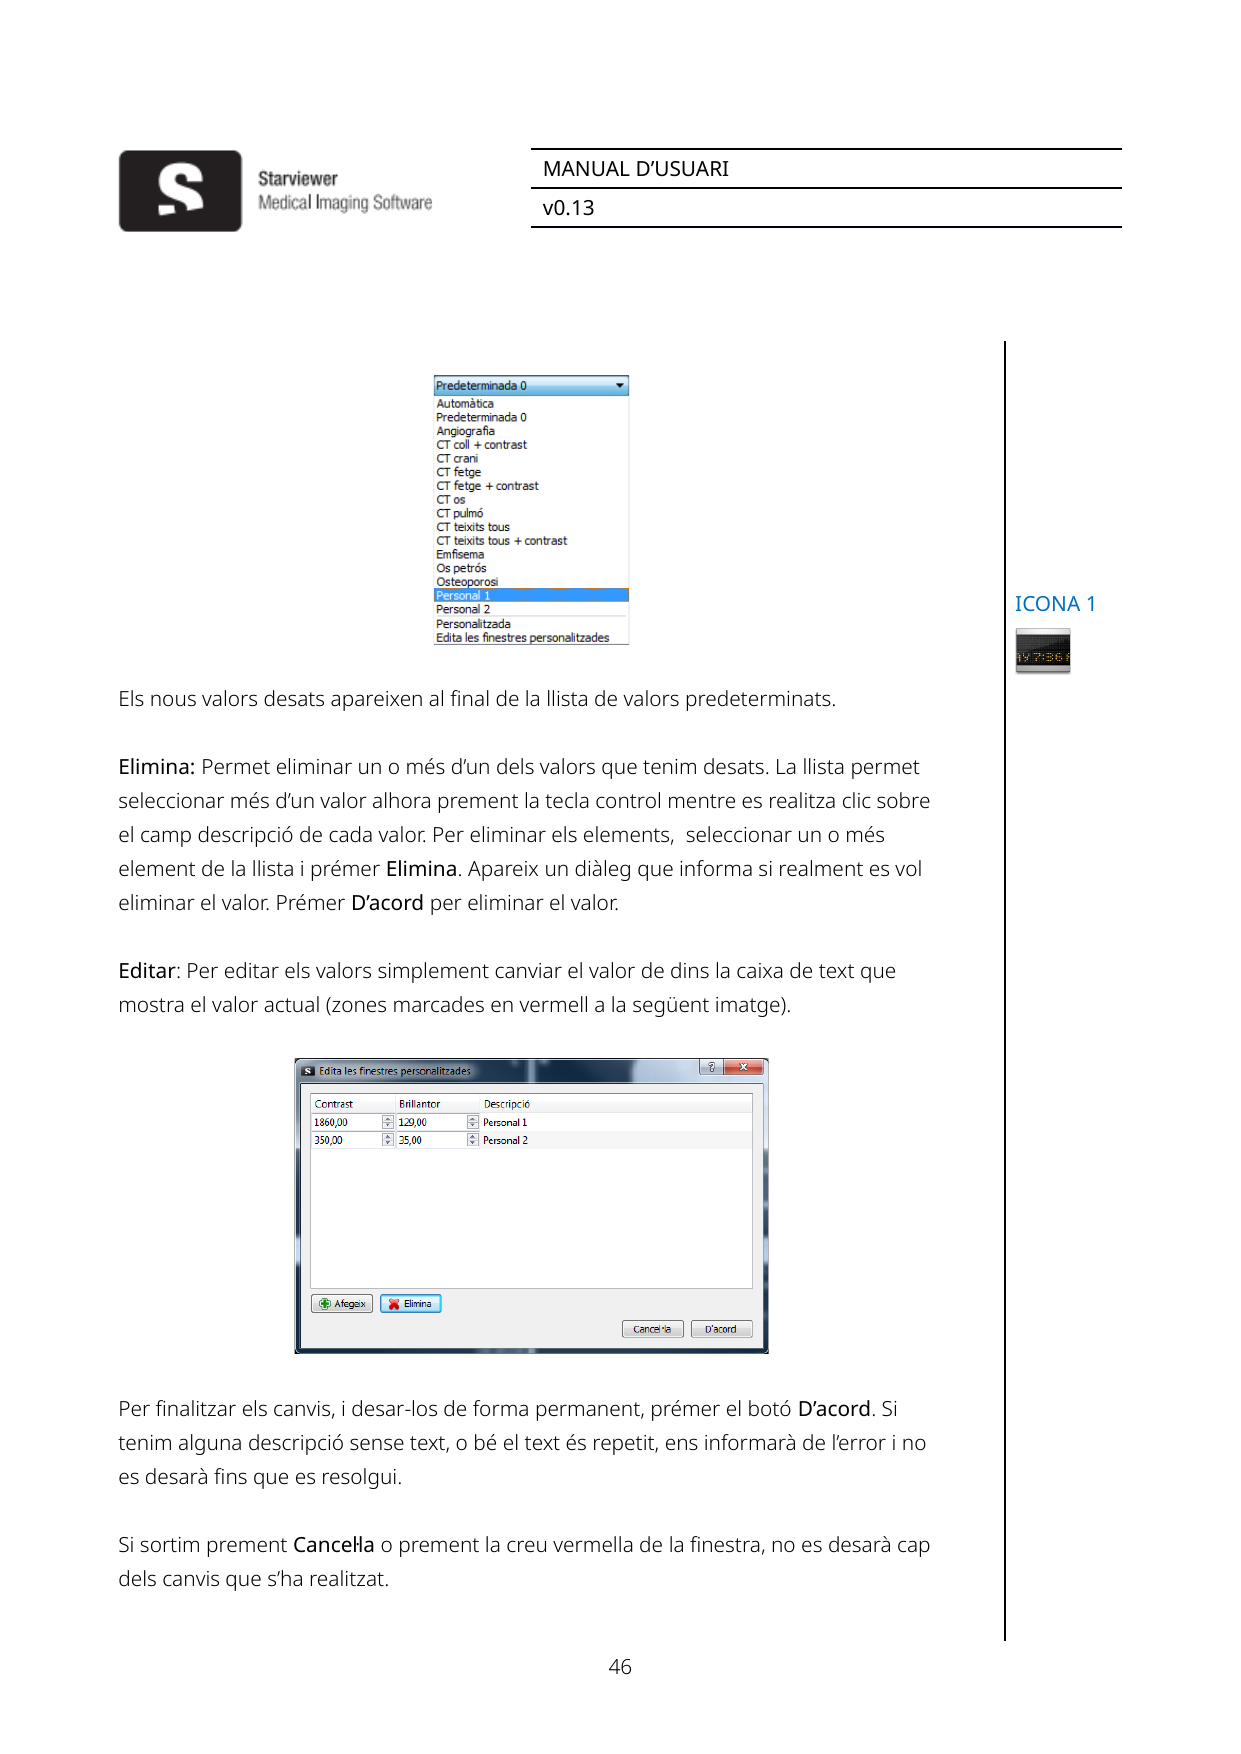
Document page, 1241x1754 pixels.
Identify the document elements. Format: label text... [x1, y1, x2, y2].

text Els nous valors desats apareixen al final de la llista de valors predeterminats. [118, 684, 1004, 712]
picture [294, 1058, 769, 1354]
text Elimina: Permet eliminar un o més d’un dels valors que tenim desats. La llista permet seleccionar més d’un valor alhora prement la tecla control mentre es realitza clic sobre el camp descripció de cada valor. Per eliminar els elements, seleccionar un o més element de la llista i prémer Elimina. Apareix un diàleg que informa si realment es vol eliminar el valor. Prémer D’acord per eliminar el valor. [118, 752, 1004, 917]
picture [1014, 622, 1072, 678]
picture [433, 375, 630, 645]
text Per finalitzar els canvis, i desar-los de forma permanent, prémer el botó D’acord. Si tenim alguna descripció sense text, o bé el text és repetit, ens informarà de l’error i no es desarà fins que es resolgui. [118, 1394, 1004, 1490]
text ICONA 1 [1015, 589, 1113, 617]
text Si sortim prement Cancel·la o prement la creu vermella de la finestra, no es desarà cap dels canvis que s’ha realitzat. [118, 1530, 1004, 1592]
text Editar: Per editar els valors simplement canviar el valor de dins la caixa de text que mostra el valor actual (zones marcades en vermell a la següent imatge). [118, 957, 1004, 1019]
